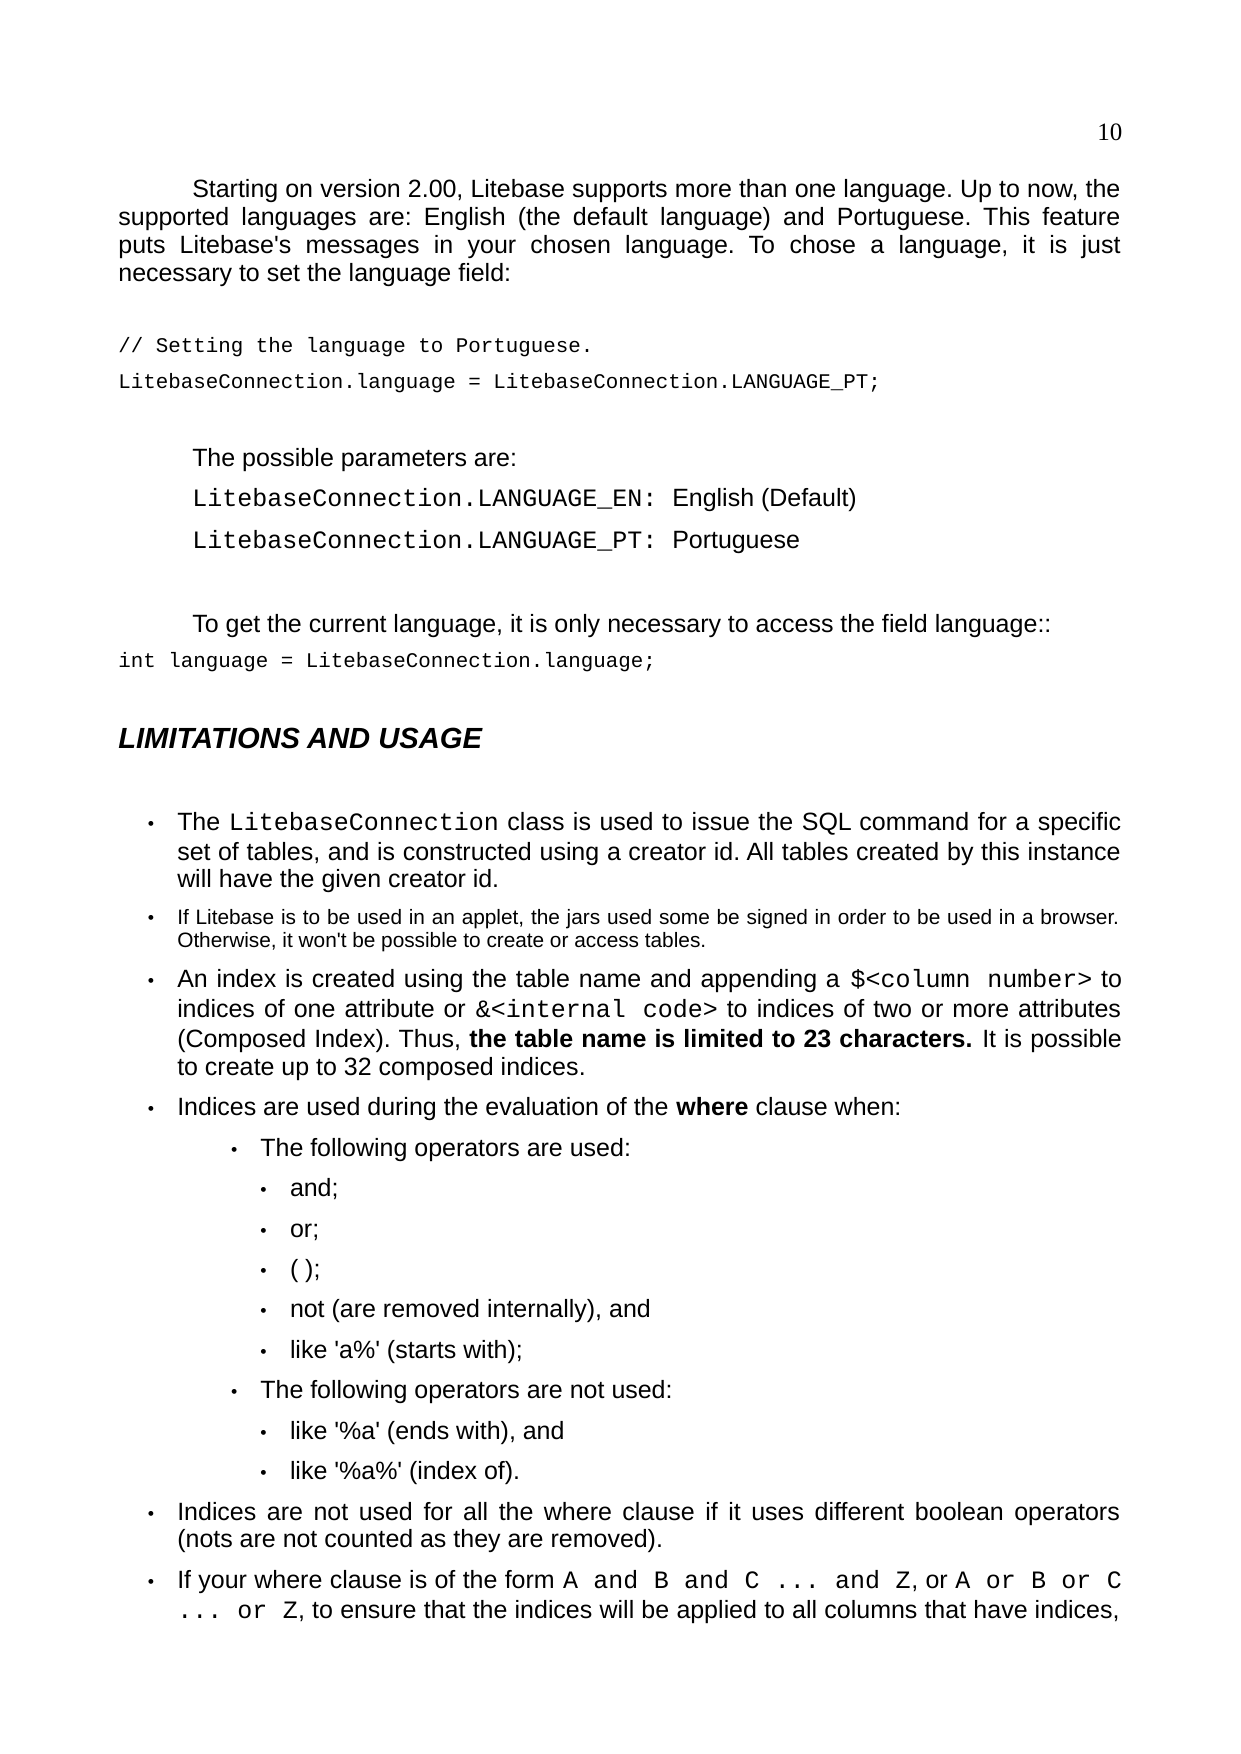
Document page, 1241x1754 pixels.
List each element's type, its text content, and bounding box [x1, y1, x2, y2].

list Indices are used during the evaluation of the where clause when: [148, 1093, 1122, 1121]
list like 'a%' (starts with); [260, 1336, 1122, 1363]
list The following operators are not used: [231, 1376, 1122, 1404]
list If your where clause is of the form A and B and C ... and Z, or A or B or C ... or Z, to ensure that the indices will be applied to all columns that have indices, [148, 1566, 1122, 1626]
list Indices are not used for all the where clause if it uses different boolean operators (nots are not counted as they are removed). [148, 1497, 1122, 1553]
list like '%a%' (index of). [260, 1457, 1122, 1485]
list ( ); [260, 1255, 1122, 1283]
text LitebaseConnection.language = LitebaseConnection.LANGUAGE_PT; [118, 371, 1122, 395]
list The LitebaseConnection class is used to issue the SQL command for a specific set of tables, and is constructed using a creator id. All tables created by this instance will have the given creator id. [148, 807, 1122, 893]
text The possible parameters are: [118, 443, 1122, 471]
text To get the current language, it is only necessary to access the field language:: [118, 609, 1122, 637]
text LitebaseConnection.LANGUAGE_EN: English (Default) [118, 484, 1122, 514]
list The following operators are used: [231, 1133, 1122, 1161]
text Starting on version 2.00, Litebase supports more than one language. Up to now, the supported languages are: English (the default language) and Portuguese. This feature puts Litebase's messages in your chosen language. To chose a language, it is just necessary to set the language field: [118, 175, 1122, 287]
list like '%a' (ends with), and [260, 1416, 1122, 1444]
text int language = LitebaseConnection.language; [118, 650, 1122, 673]
list An index is created using the table name and appending a $<column number> to indices of one attribute or &<internal code> to indices of two or more attributes (Composed Index). Thus, the table name is limited to 23 characters. It is possible to create up to 32 composed indices. [148, 964, 1122, 1081]
text LitebaseConnection.LANGUAGE_PT: Portuguese [118, 526, 1122, 556]
list and; [260, 1174, 1122, 1202]
list or; [260, 1214, 1122, 1242]
subtitle LIMITATIONS AND USAGE [118, 722, 1122, 754]
list not (are removed internally), and [260, 1295, 1122, 1323]
text // Setting the language to Portuguese. [118, 335, 1122, 359]
